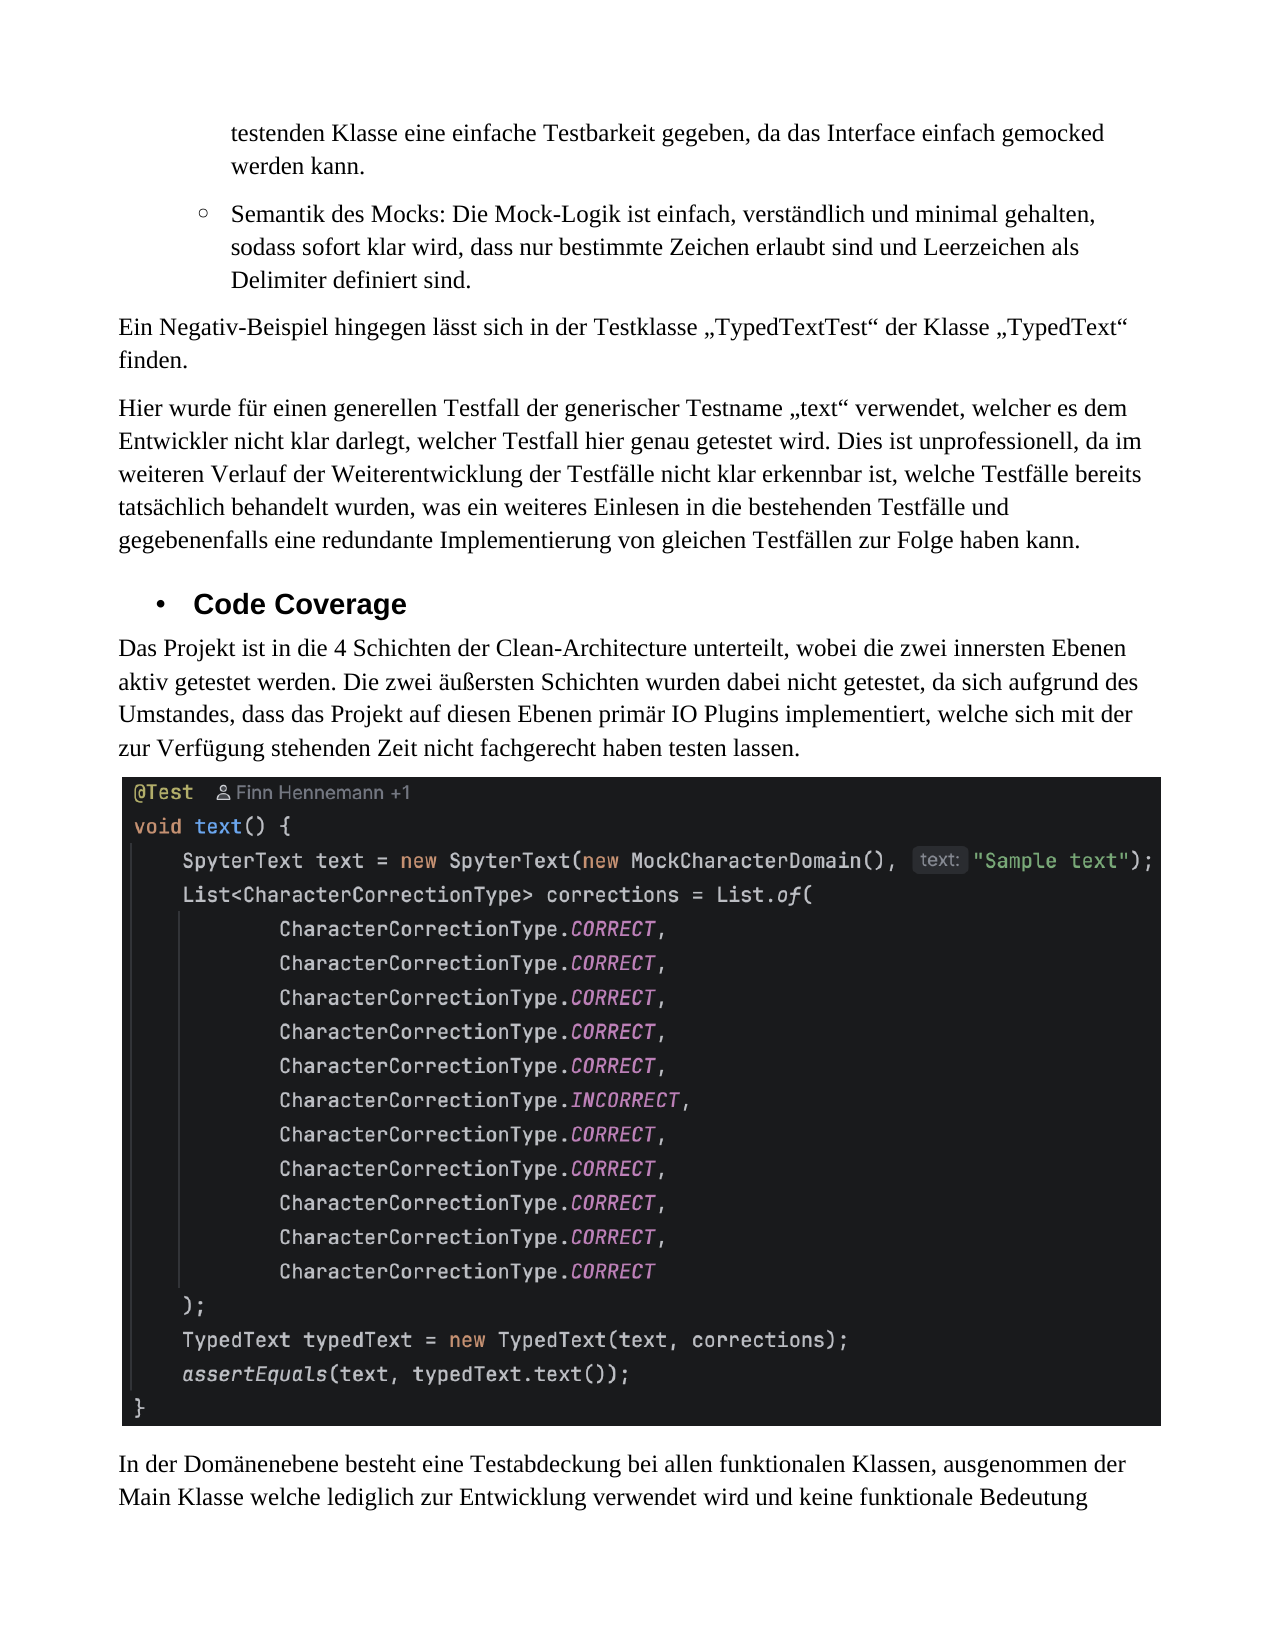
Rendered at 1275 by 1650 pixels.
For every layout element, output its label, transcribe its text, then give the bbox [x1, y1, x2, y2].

picture [122, 777, 1161, 1426]
text Ein Negativ-Beispiel hingegen lässt sich in der Testklasse „TypedTextTest“ der Klasse „TypedText“ finden. [118, 312, 1157, 374]
text Hier wurde für einen generellen Testfall der generischer Testname „text“ verwendet, welcher es dem Entwickler nicht klar darlegt, welcher Testfall hier genau getestet wird. Dies ist unprofessionell, da im weiteren Verlauf der Weiterentwicklung der Testfälle nicht klar erkennbar ist, welche Testfälle bereits tatsächlich behandelt wurden, was ein weiteres Einlesen in die bestehenden Testfälle und gegebenenfalls eine redundante Implementierung von gleichen Testfällen zur Folge haben kann. [118, 393, 1157, 554]
list testenden Klasse eine einfache Testbarkeit gegeben, da das Interface einfach gemocked werden kann. [193, 118, 1157, 180]
text Das Projekt ist in die 4 Schichten der Clean-Architecture unterteilt, wobei die zwei innersten Ebenen aktiv getestet werden. Die zwei äußersten Schichten wurden dabei nicht getestet, da sich aufgrund des Umstandes, dass das Projekt auf diesen Ebenen primär IO Plugins implementiert, welche sich mit der zur Verfügung stehenden Zeit nicht fachgerecht haben testen lassen. [118, 633, 1157, 761]
subtitle Code Coverage [156, 587, 1157, 621]
list Semantik des Mocks: Die Mock-Logik ist einfach, verständlich und minimal gehalten, sodass sofort klar wird, dass nur bestimmte Zeichen erlaubt sind und Leerzeichen als Delimiter definiert sind. [193, 199, 1157, 293]
text In der Domänenebene besteht eine Testabdeckung bei allen funktionalen Klassen, ausgenommen der Main Klasse welche lediglich zur Entwicklung verwendet wird und keine funktionale Bedeutung [118, 1426, 1157, 1511]
